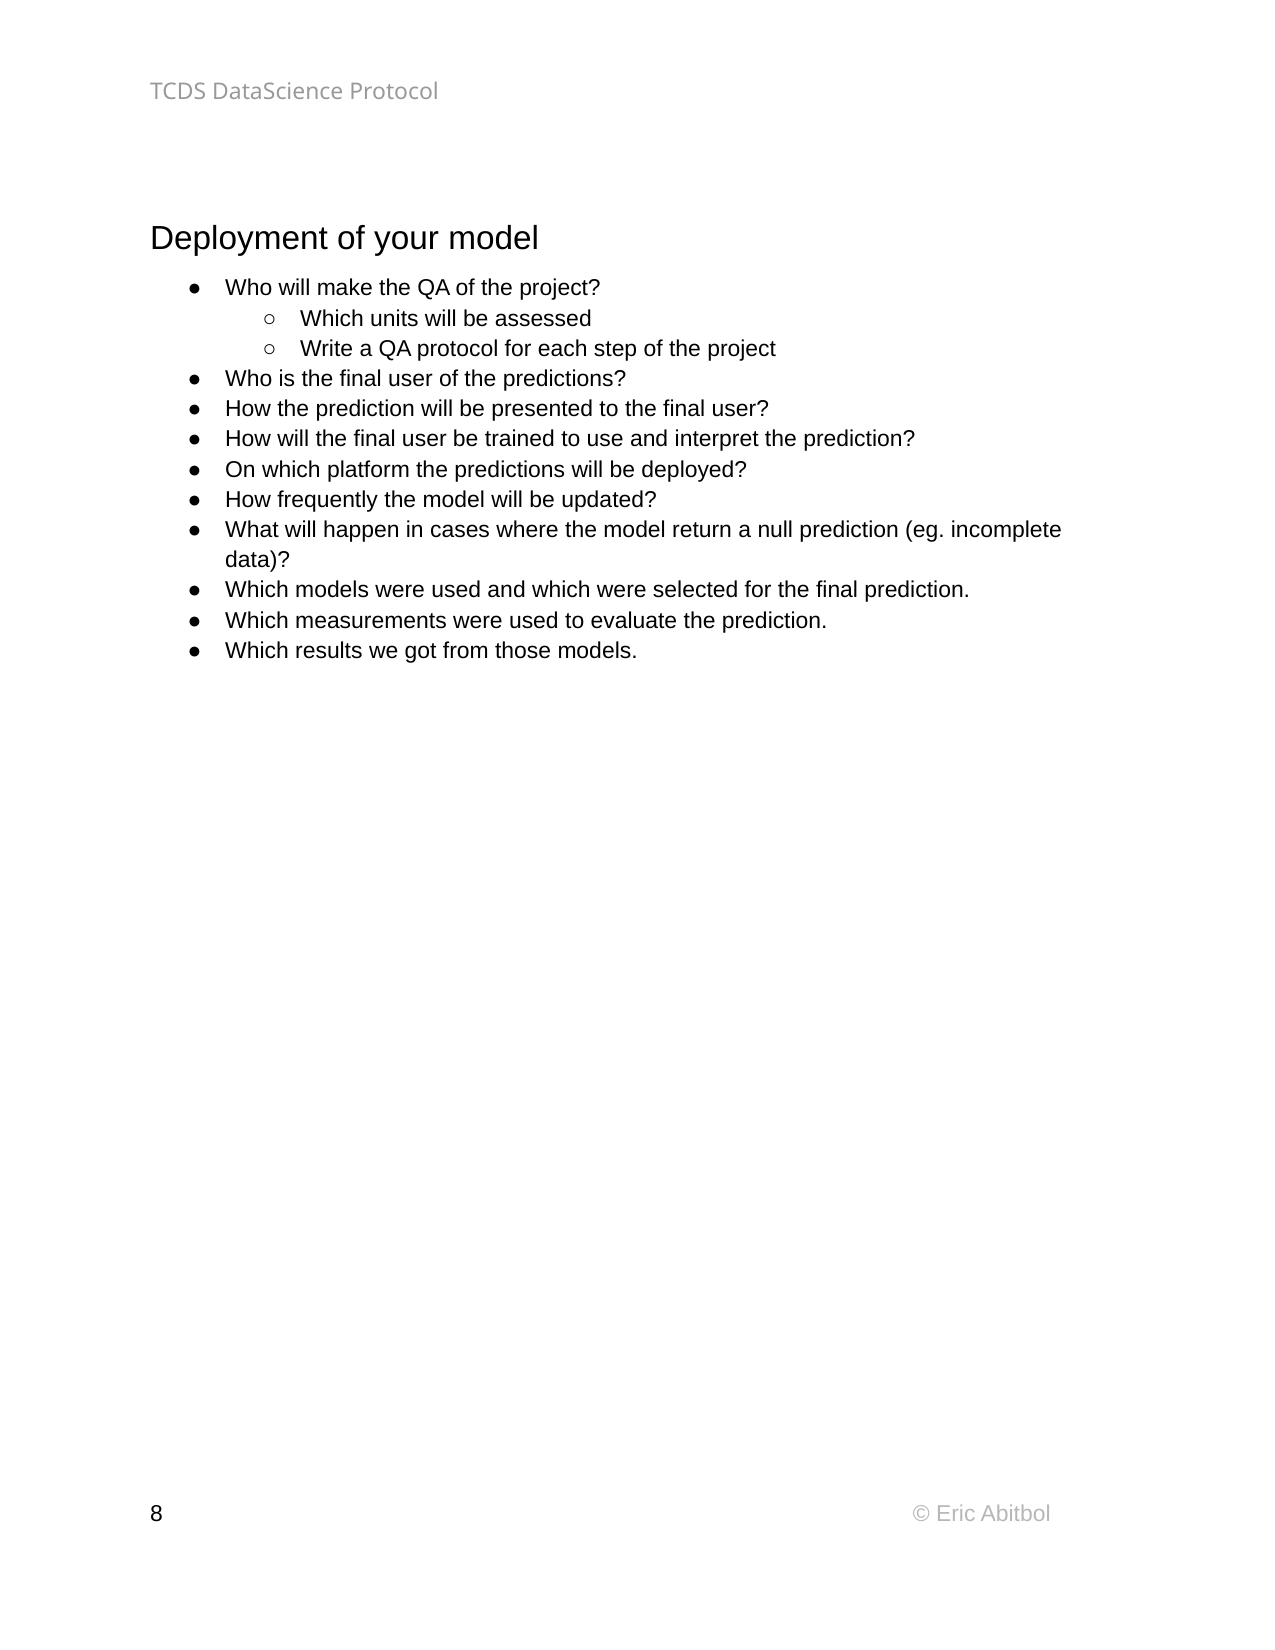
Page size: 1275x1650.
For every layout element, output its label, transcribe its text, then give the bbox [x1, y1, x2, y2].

list Who is the final user of the predictions? [187, 365, 1125, 391]
list How frequently the model will be updated? [187, 486, 1125, 512]
list Which units will be assessed [262, 304, 1125, 331]
list Which results we got from those models. [187, 637, 1125, 663]
list Which measurements were used to evaluate the prediction. [187, 607, 1125, 633]
list What will happen in cases where the model return a null prediction (eg. incomplete data)? [187, 516, 1125, 573]
list Which models were used and which were selected for the final prediction. [187, 576, 1125, 603]
list How the prediction will be presented to the final user? [187, 395, 1125, 422]
list How will the final user be trained to use and interpret the prediction? [187, 425, 1125, 452]
list Write a QA protocol for each step of the project [262, 335, 1125, 361]
list Who will make the QA of the project? [187, 274, 1125, 301]
list On which platform the predictions will be deployed? [187, 456, 1125, 482]
subtitle Deployment of your model [150, 218, 1125, 256]
